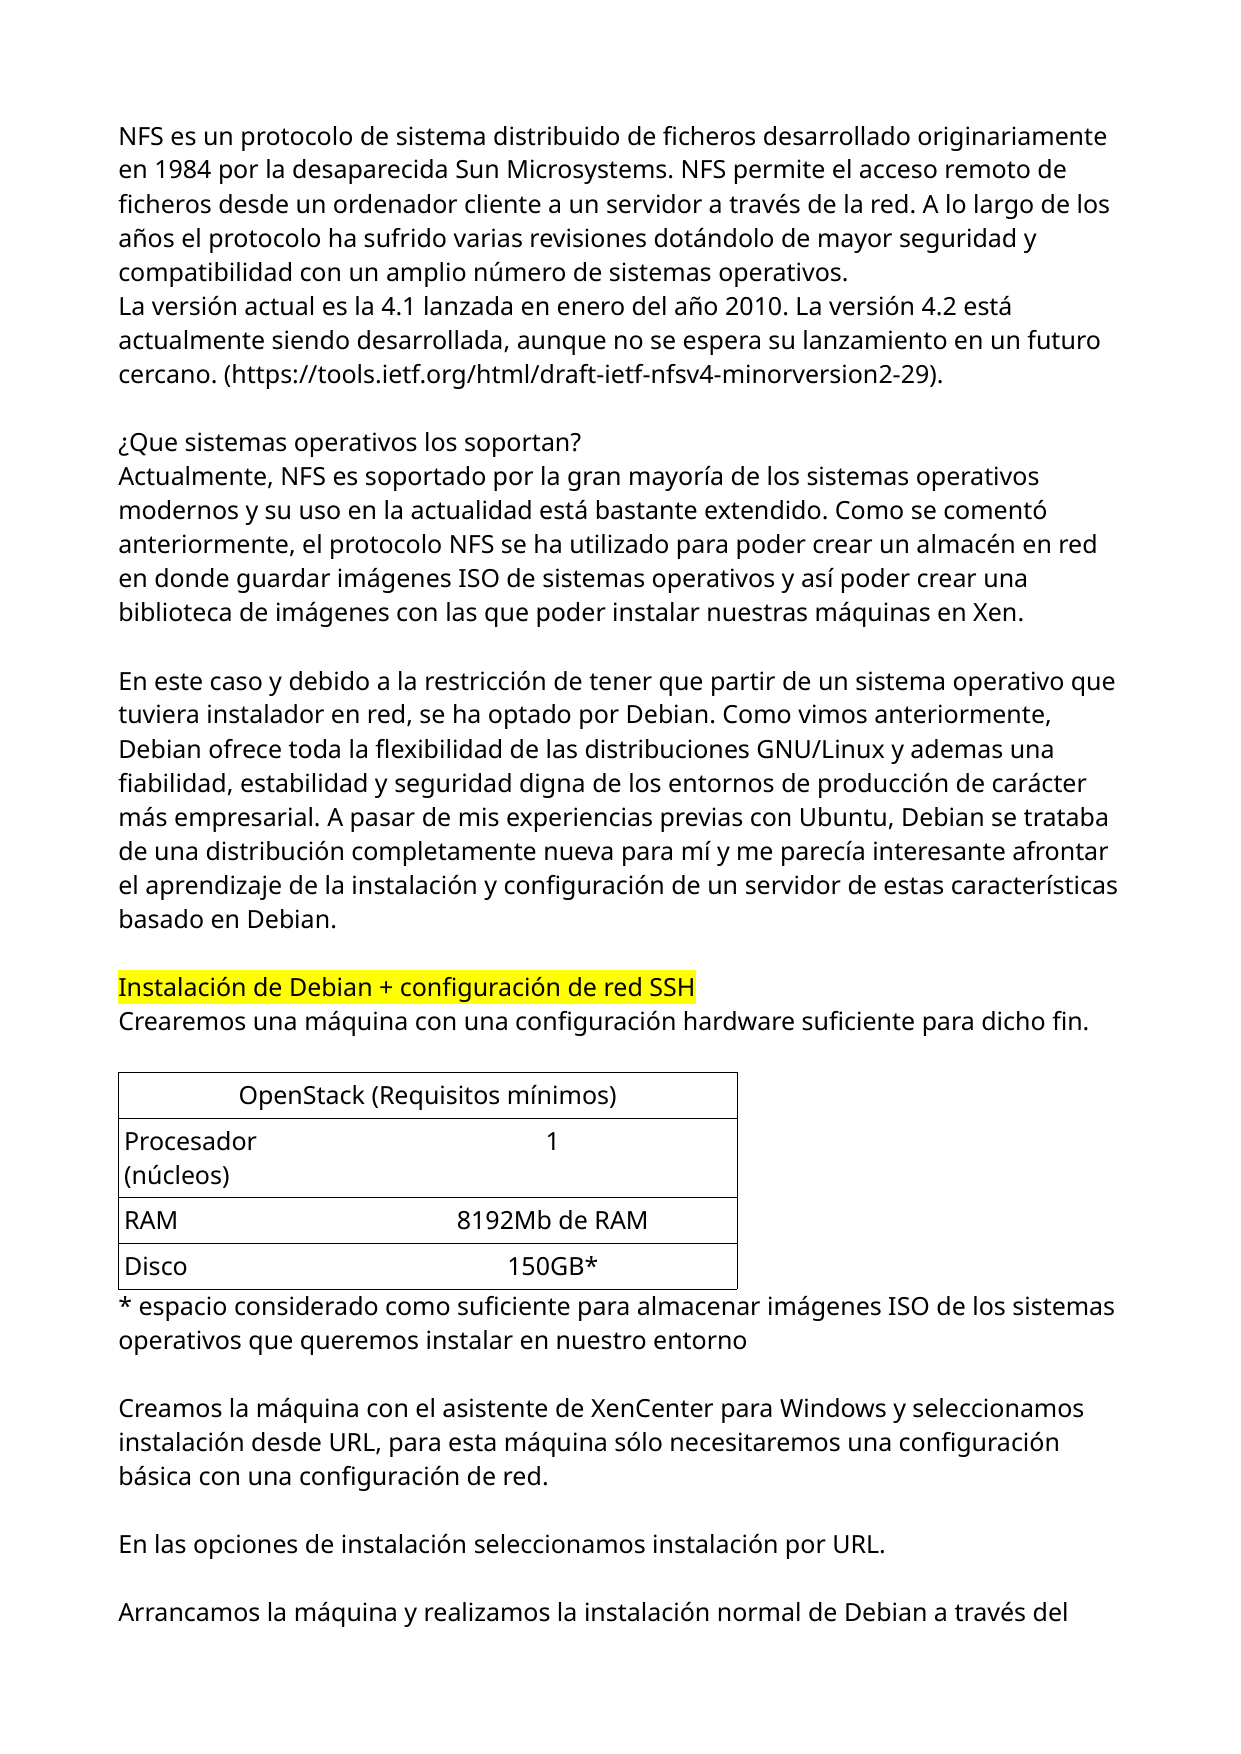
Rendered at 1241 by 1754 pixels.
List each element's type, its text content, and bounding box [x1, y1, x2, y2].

table_cell 1 [368, 1119, 737, 1197]
text La versión actual es la 4.1 lanzada en enero del año 2010. La versión 4.2 está actualmente siendo desarrollada, aunque no se espera su lanzamiento en un futuro cercano. (https://tools.ietf.org/html/draft-ietf-nfsv4-minorversion2-29). [118, 288, 1122, 391]
table_cell 8192Mb de RAM [368, 1198, 737, 1243]
table_cell Procesador (núcleos) [119, 1119, 368, 1197]
text ¿Que sistemas operativos los soportan? [118, 425, 1122, 459]
text * espacio considerado como suficiente para almacenar imágenes ISO de los sistemas operativos que queremos instalar en nuestro entorno [118, 1288, 1122, 1357]
table_cell 150GB* [368, 1244, 737, 1288]
text Arrancamos la máquina y realizamos la instalación normal de Debian a través del [118, 1595, 1122, 1629]
text En este caso y debido a la restricción de tener que partir de un sistema operativo que tuviera instalador en red, se ha optado por Debian. Como vimos anteriormente, Debian ofrece toda la flexibilidad de las distribuciones GNU/Linux y ademas una fiabilidad, estabilidad y seguridad digna de los entornos de producción de carácter más empresarial. A pasar de mis experiencias previas con Ubuntu, Debian se trataba de una distribución completamente nueva para mí y me parecía interesante afrontar el aprendizaje de la instalación y configuración de un servidor de estas características basado en Debian. [118, 663, 1122, 936]
table_header OpenStack (Requisitos mínimos) [119, 1073, 737, 1117]
text Instalación de Debian + configuración de red SSH [118, 970, 1122, 1004]
table_cell Disco [119, 1244, 368, 1288]
text En las opciones de instalación seleccionamos instalación por URL. [118, 1527, 1122, 1561]
text Crearemos una máquina con una configuración hardware suficiente para dicho fin. [118, 1004, 1122, 1038]
text Actualmente, NFS es soportado por la gran mayoría de los sistemas operativos modernos y su uso en la actualidad está bastante extendido. Como se comentó anteriormente, el protocolo NFS se ha utilizado para poder crear un almacén en red en donde guardar imágenes ISO de sistemas operativos y así poder crear una biblioteca de imágenes con las que poder instalar nuestras máquinas en Xen. [118, 459, 1122, 629]
text Creamos la máquina con el asistente de XenCenter para Windows y seleccionamos instalación desde URL, para esta máquina sólo necesitaremos una configuración básica con una configuración de red. [118, 1391, 1122, 1493]
table_cell RAM [119, 1198, 368, 1243]
text NFS es un protocolo de sistema distribuido de ficheros desarrollado originariamente en 1984 por la desaparecida Sun Microsystems. NFS permite el acceso remoto de ficheros desde un ordenador cliente a un servidor a través de la red. A lo largo de los años el protocolo ha sufrido varias revisiones dotándolo de mayor seguridad y compatibilidad con un amplio número de sistemas operativos. [118, 118, 1122, 288]
